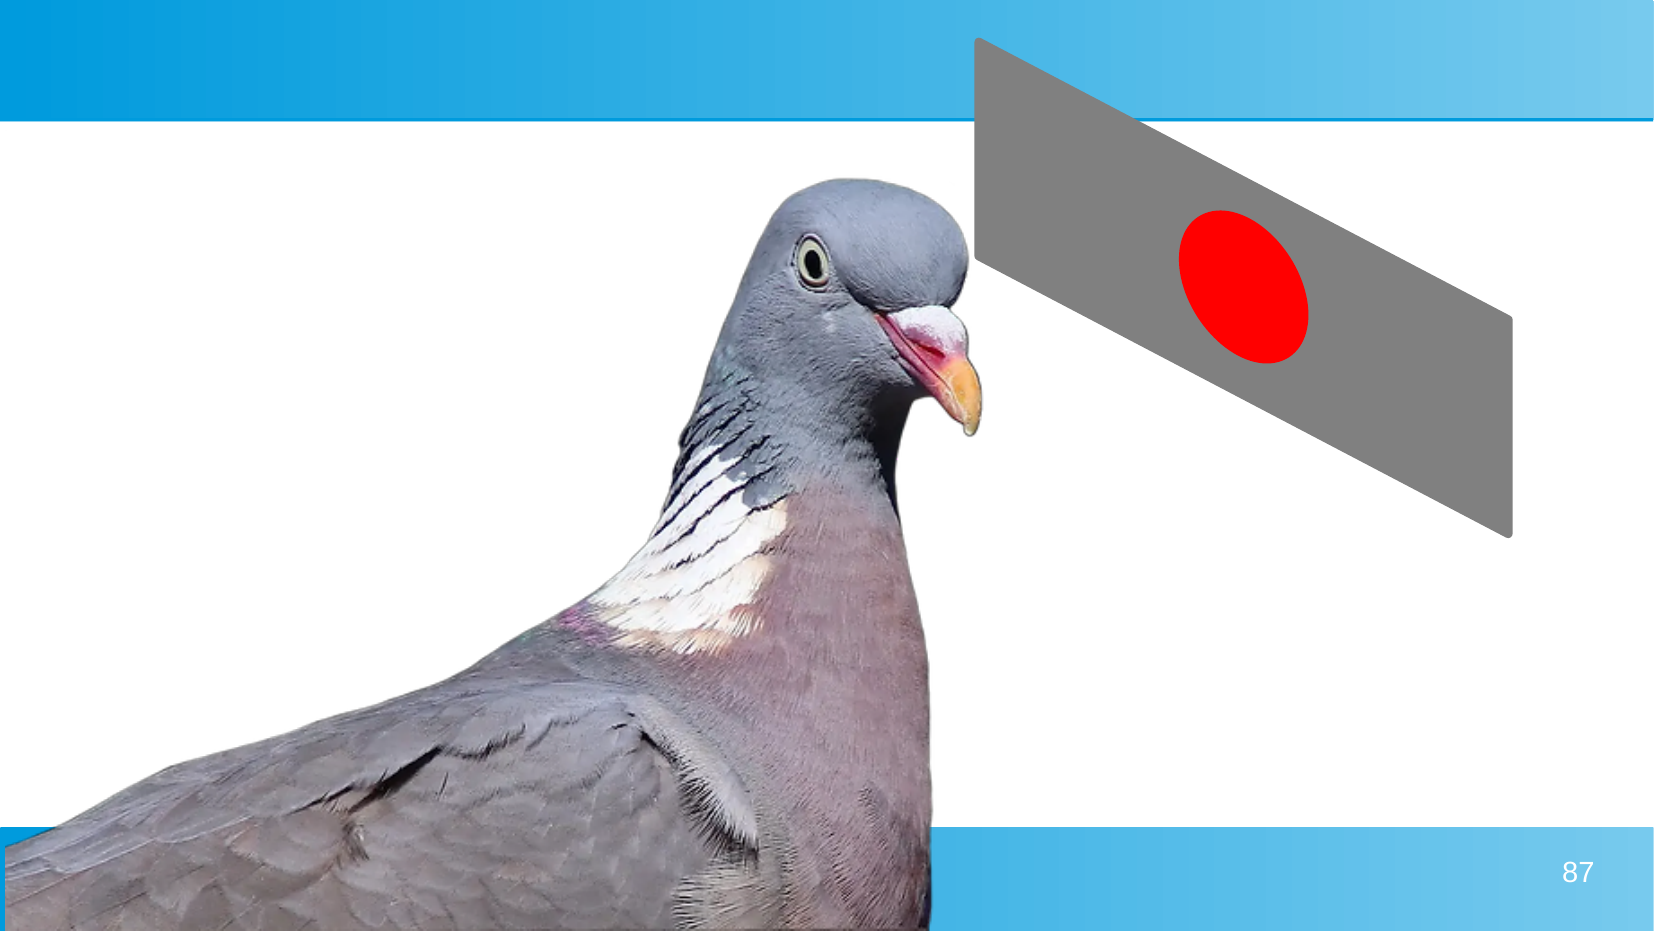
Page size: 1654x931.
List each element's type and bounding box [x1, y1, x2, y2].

text_box [978, 42, 1509, 534]
picture [5, 130, 1007, 931]
